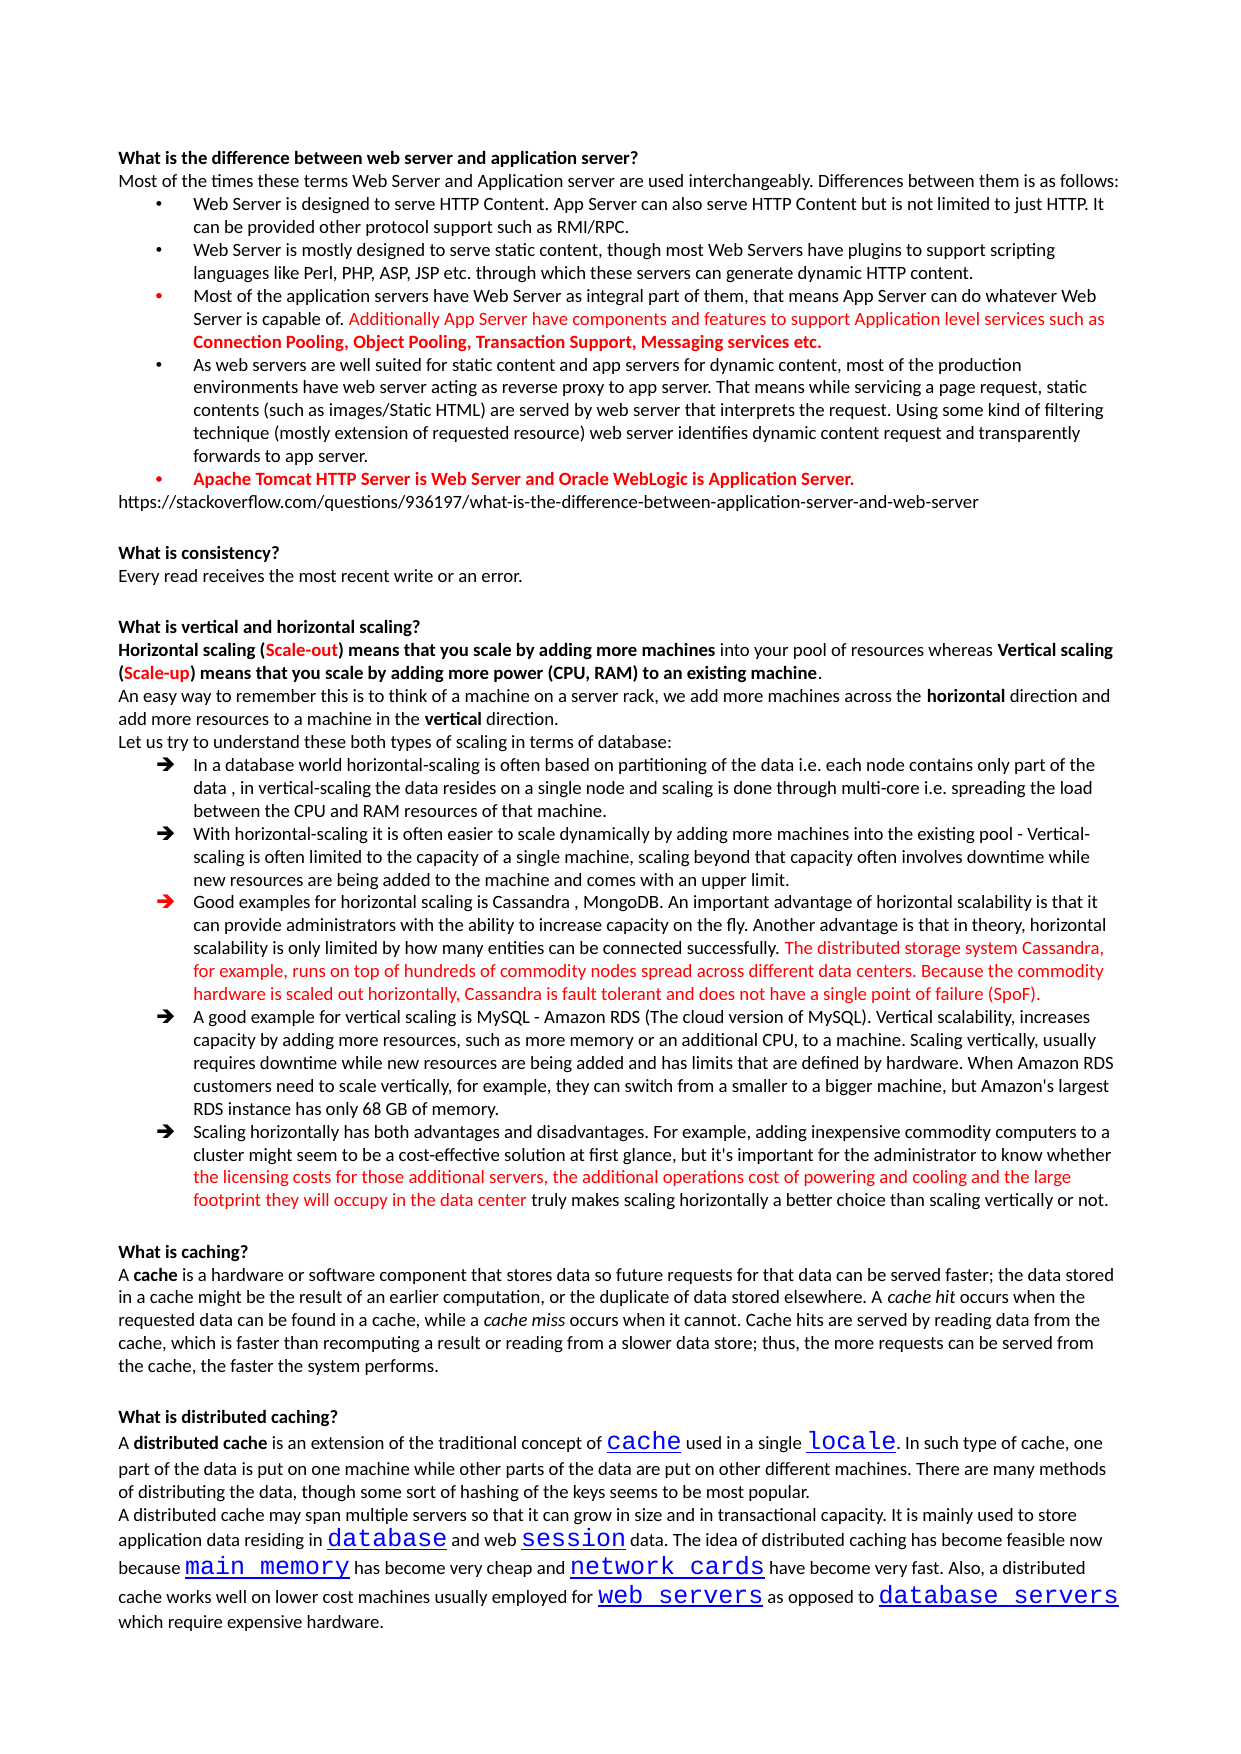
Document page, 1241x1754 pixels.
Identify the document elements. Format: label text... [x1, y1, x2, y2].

list In a database world horizontal-scaling is often based on partitioning of the data i.e. each node contains only part of the data , in vertical-scaling the data resides on a single node and scaling is done through multi-core i.e. spreading the load between the CPU and RAM resources of that machine. [156, 753, 1122, 822]
text A distributed cache may span multiple servers so that it can grow in size and in transactional capacity. It is mainly used to store application data residing in database and web session data. The idea of distributed caching has become feasible now because main memory has become very cheap and network cards have become very fast. Also, a distributed cache works well on lower cost machines usually employed for web servers as opposed to database servers which require expensive hardware. [118, 1503, 1122, 1633]
text Let us try to understand these both types of scaling in terms of database: [118, 730, 1122, 753]
text A cache is a hardware or software component that stores data so future requests for that data can be served faster; the data stored in a cache might be the result of an earlier computation, or the duplicate of data stored elsewhere. A cache hit occurs when the requested data can be found in a cache, while a cache miss occurs when it cannot. Cache hits are served by reading data from the cache, which is faster than recomputing a result or reading from a slower data store; thus, the more requests can be served from the cache, the faster the system performs. [118, 1263, 1122, 1377]
text What is distributed caching? [118, 1406, 1122, 1428]
list Web Server is designed to serve HTTP Content. App Server can also serve HTTP Content but is not limited to just HTTP. It can be provided other protocol support such as RMI/RPC. [156, 192, 1122, 238]
text What is the difference between web server and application server? [118, 146, 1122, 169]
text What is vertical and horizontal scaling? [118, 616, 1122, 638]
list With horizontal-scaling it is often easier to scale dynamically by adding more machines into the existing pool - Vertical-scaling is often limited to the capacity of a single machine, scaling beyond that capacity often involves downtime while new resources are being added to the machine and comes with an upper limit. [156, 822, 1122, 891]
list Good examples for horizontal scaling is Cassandra , MongoDB. An important advantage of horizontal scalability is that it can provide administrators with the ability to increase capacity on the fly. Another advantage is that in theory, horizontal scalability is only limited by how many entities can be connected successfully. The distributed storage system Cassandra, for example, runs on top of hundreds of commodity nodes spread across different data centers. Because the commodity hardware is scaled out horizontally, Cassandra is fault tolerant and does not have a single point of failure (SpoF). [156, 891, 1122, 1005]
text What is consistency? [118, 541, 1122, 564]
text An easy way to remember this is to think of a machine on a server rack, we add more machines across the horizontal direction and add more resources to a machine in the vertical direction. [118, 684, 1122, 730]
list Most of the application servers have Web Server as integral part of them, that means App Server can do whatever Web Server is capable of. Additionally App Server have components and features to support Application level services such as Connection Pooling, Object Pooling, Transaction Support, Messaging services etc. [156, 284, 1122, 353]
list Web Server is mostly designed to serve static content, though most Web Servers have plugins to support scripting languages like Perl, PHP, ASP, JSP etc. through which these servers can generate dynamic HTTP content. [156, 238, 1122, 284]
text A distributed cache is an extension of the traditional concept of cache used in a single locale. In such type of cache, one part of the data is put on one machine while other parts of the data are put on other different machines. There are many methods of distributing the data, though some sort of hashing of the keys seems to be most popular. [118, 1428, 1122, 1503]
text What is caching? [118, 1240, 1122, 1263]
text Horizontal scaling (Scale-out) means that you scale by adding more machines into your pool of resources whereas Vertical scaling (Scale-up) means that you scale by adding more power (CPU, RAM) to an existing machine. [118, 638, 1122, 684]
list A good example for vertical scaling is MySQL - Amazon RDS (The cloud version of MySQL). Vertical scalability, increases capacity by adding more resources, such as more memory or an additional CPU, to a machine. Scaling vertically, usually requires downtime while new resources are being added and has limits that are defined by hardware. When Amazon RDS customers need to scale vertically, for example, they can switch from a smaller to a bigger machine, but Amazon's largest RDS instance has only 68 GB of memory. [156, 1005, 1122, 1120]
list Apache Tomcat HTTP Server is Web Server and Oracle WebLogic is Application Server. [156, 467, 1122, 490]
list Scaling horizontally has both advantages and disadvantages. For example, adding inexpensive commodity computers to a cluster might seem to be a cost-effective solution at first glance, but it's important for the administrator to know whether the licensing costs for those additional servers, the additional operations cost of powering and cooling and the large footprint they will occupy in the data center truly makes scaling horizontally a better choice than scaling vertically or not. [156, 1120, 1122, 1211]
text Every read receives the most recent write or an error. [118, 564, 1122, 587]
text Most of the times these terms Web Server and Application server are used interchangeably. Differences between them is as follows: [118, 169, 1122, 192]
text https://stackoverflow.com/questions/936197/what-is-the-difference-between-application-server-and-web-server [118, 490, 1122, 513]
list As web servers are well suited for static content and app servers for dynamic content, most of the production environments have web server acting as reverse proxy to app server. That means while servicing a page request, static contents (such as images/Static HTML) are served by web server that interprets the request. Using some kind of filtering technique (mostly extension of requested resource) web server identifies dynamic content request and transparently forwards to app server. [156, 353, 1122, 467]
